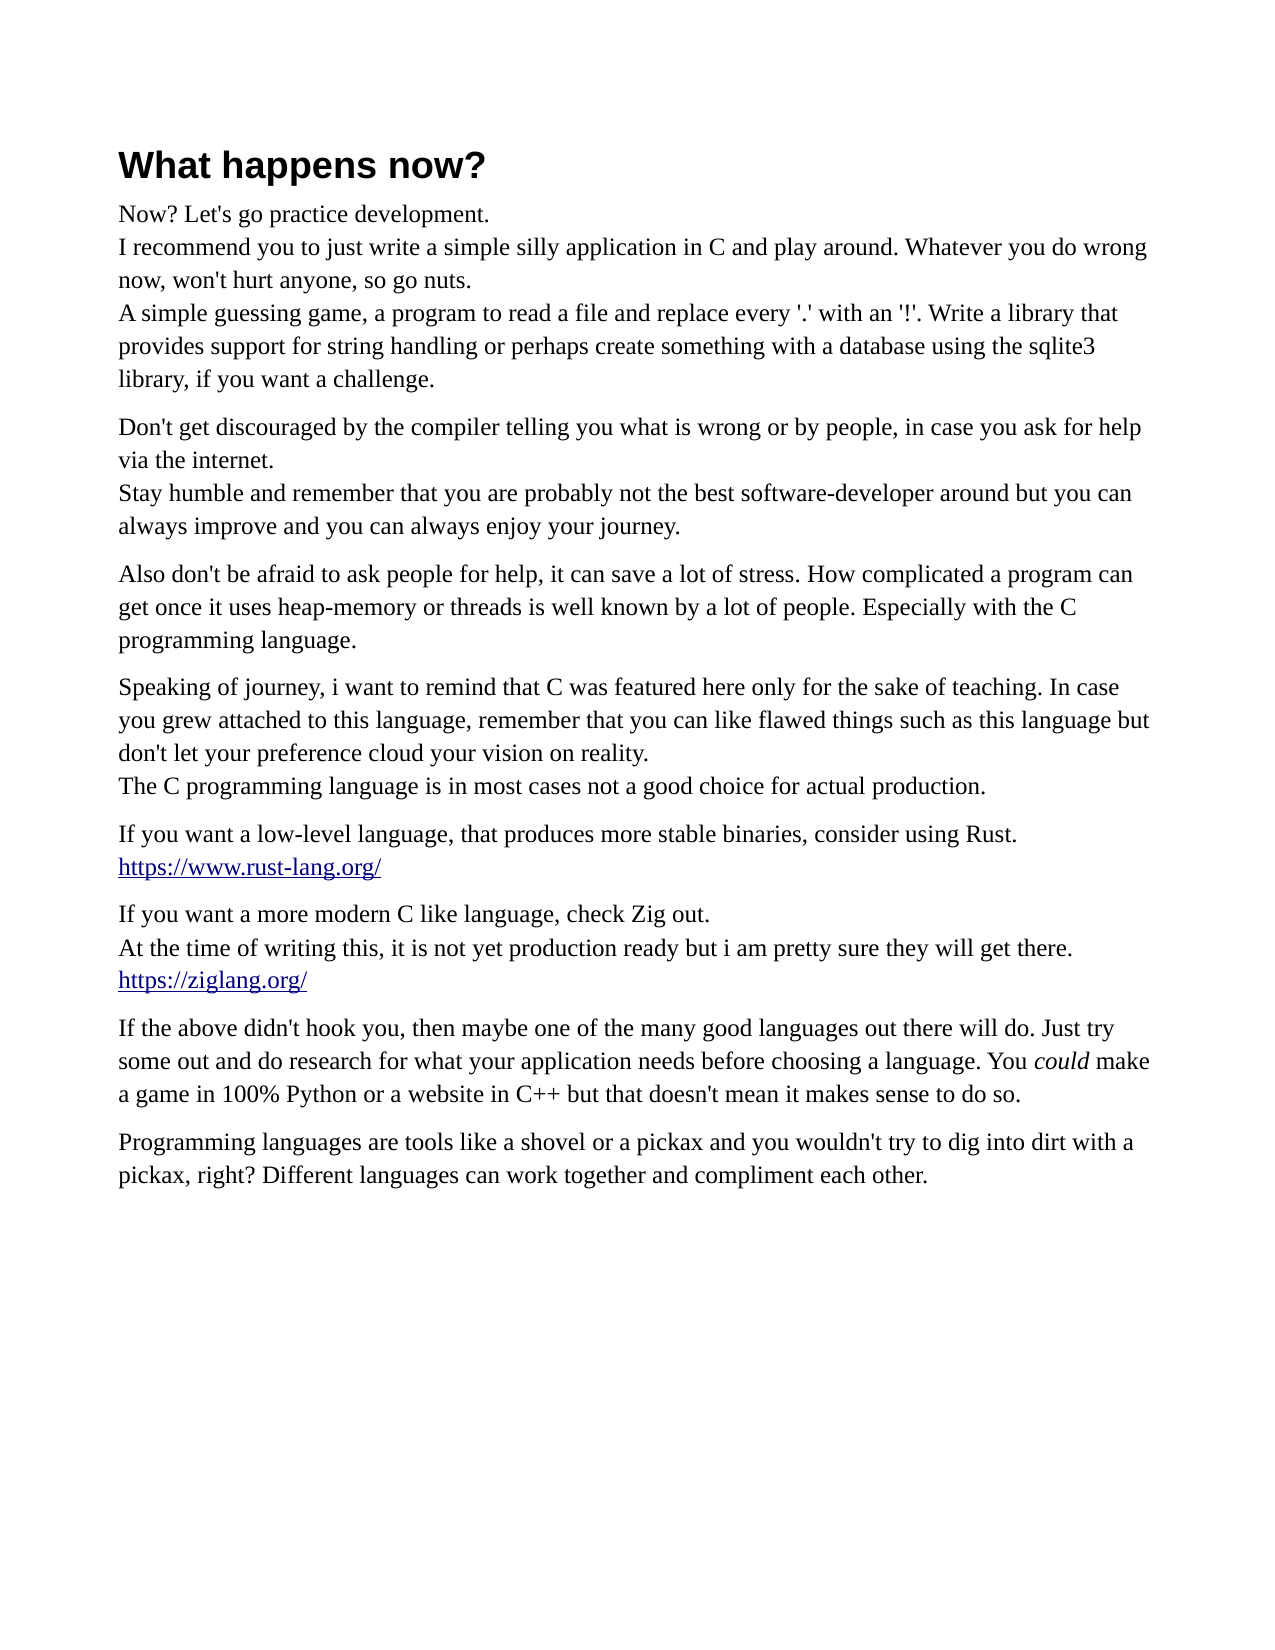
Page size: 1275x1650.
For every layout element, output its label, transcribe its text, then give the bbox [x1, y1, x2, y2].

text If you want a more modern C like language, check Zig out. At the time of writing this, it is not yet production ready but i am pretty sure they will get there. https://ziglang.org/ [118, 899, 1157, 994]
text Programming languages are tools like a shovel or a pickax and you wouldn't try to dig into dirt with a pickax, right? Different languages can work together and compliment each other. [118, 1127, 1157, 1189]
text If you want a low-level language, that produces more stable binaries, consider using Rust. https://www.rust-lang.org/ [118, 819, 1157, 881]
text Speaking of journey, i want to remind that C was featured here only for the sake of teaching. In case you grew attached to this language, remember that you can like flawed things such as this language but don't let your preference cloud your vision on reality. The C programming language is in most cases not a good choice for actual production. [118, 672, 1157, 800]
text Don't get discouraged by the compiler telling you what is wrong or by people, in case you ask for help via the internet. Stay humble and remember that you are probably not the best software-developer around but you can always improve and you can always enjoy your journey. [118, 412, 1157, 540]
text If the above didn't hook you, then maybe one of the many good languages out there will do. Just try some out and do research for what your application needs before choosing a language. You could make a game in 100% Python or a website in C++ but that doesn't mean it makes sense to do so. [118, 1013, 1157, 1108]
text Now? Let's go practice development. I recommend you to just write a simple silly application in C and play around. Whatever you do wrong now, won't hurt anyone, so go nuts. A simple guessing game, a program to read a file and replace every '.' with an '!'. Write a library that provides support for string handling or perhaps create something with a database using the sqlite3 library, if you want a challenge. [118, 199, 1157, 393]
subtitle What happens now? [118, 143, 1157, 187]
text Also don't be afraid to ask people for help, it can save a lot of stress. How complicated a program can get once it uses heap-memory or threads is well known by a lot of people. Especially with the C programming language. [118, 559, 1157, 653]
